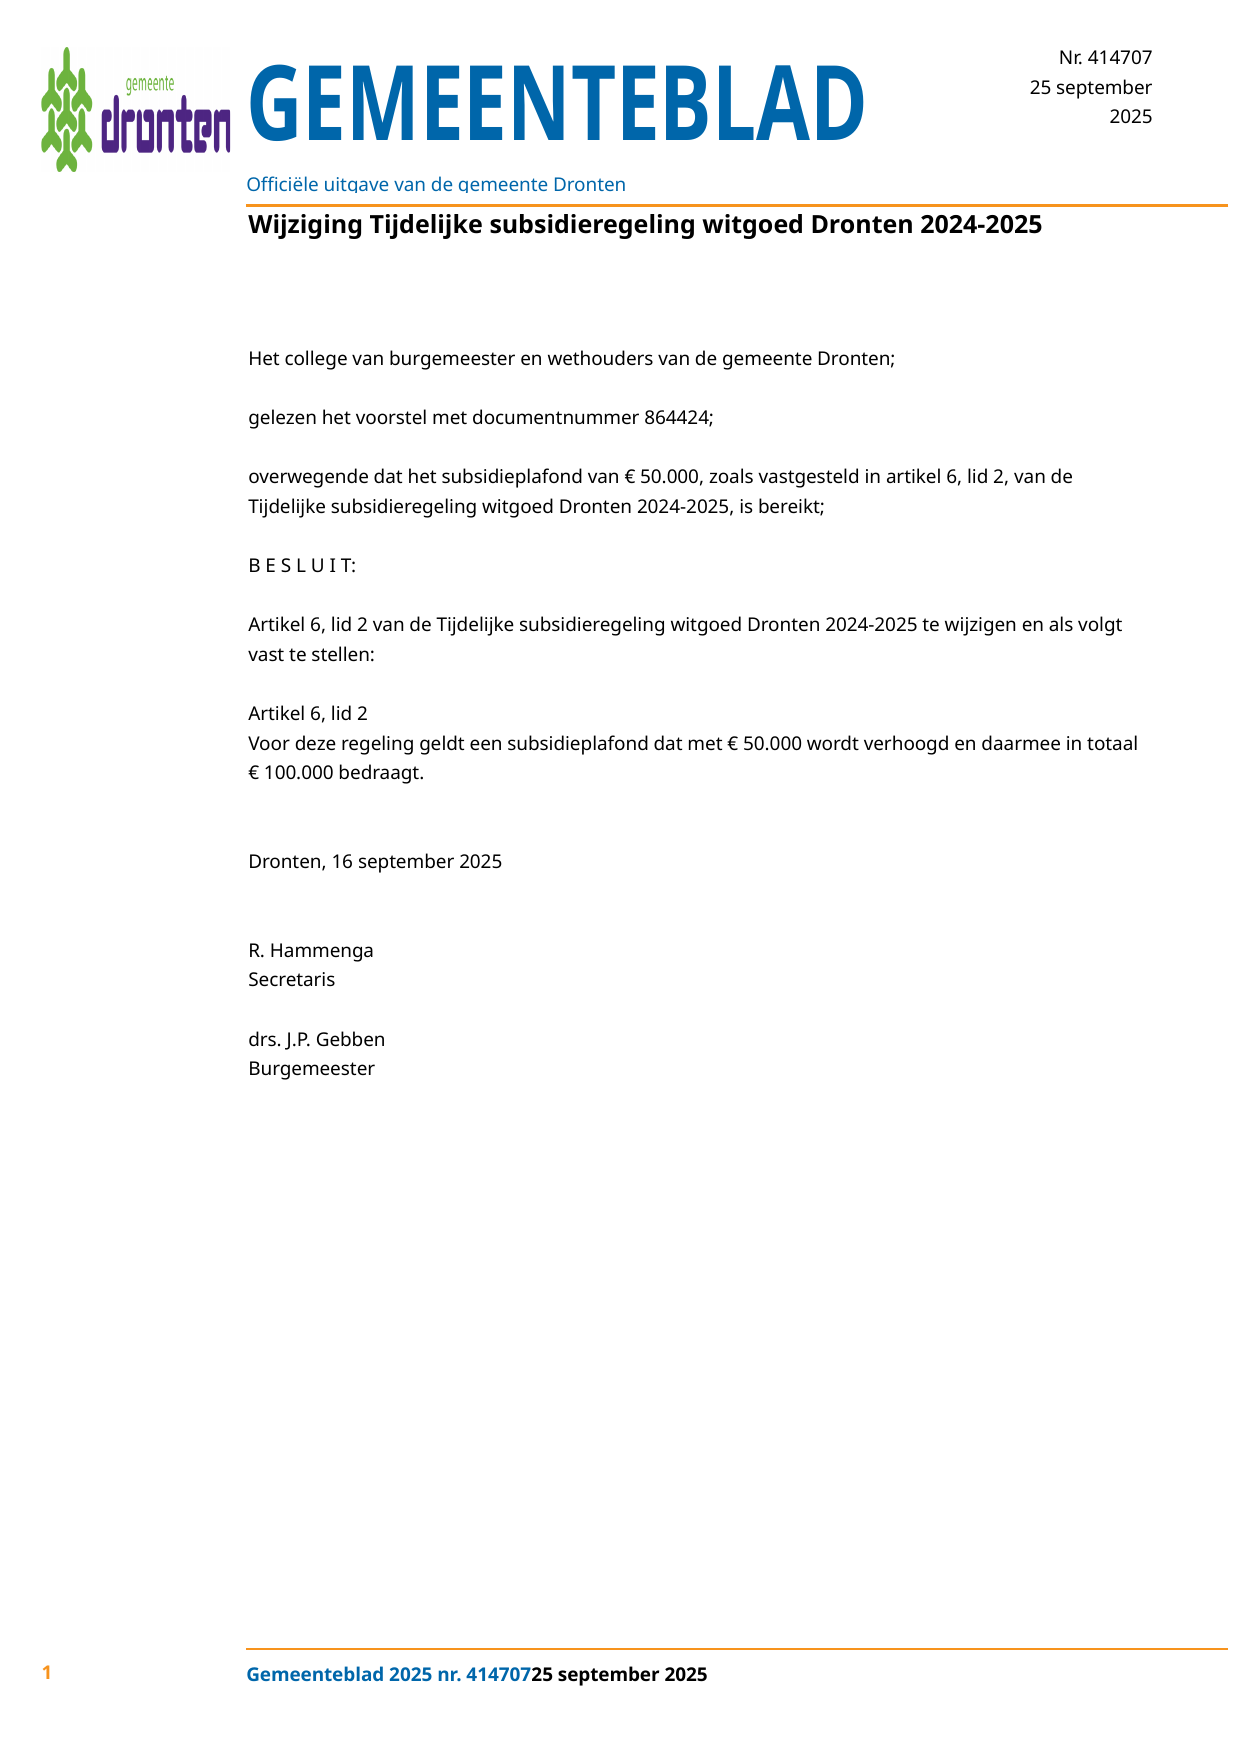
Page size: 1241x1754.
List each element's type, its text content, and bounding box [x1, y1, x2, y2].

picture [41, 47, 231, 172]
text Wijziging Tijdelijke subsidieregeling witgoed Dronten 2024-2025 [248, 207, 1152, 241]
table_header Het college van burgemeester en wethouders van de gemeente Dronten; gelezen het voorstel met documentnummer 864424; overwegende dat het subsidieplafond van € 50.000, zoals vastgesteld in artikel 6, lid 2, van de Tijdelijke subsidieregeling witgoed Dronten 2024-2025, is bereikt; B E S L U I T: Artikel 6, lid 2 van de Tijdelijke subsidieregeling witgoed Dronten 2024-2025 te wijzigen en als volgt vast te stellen: Artikel 6, lid 2 Voor deze regeling geldt een subsidieplafond dat met € 50.000 wordt verhoogd en daarmee in totaal € 100.000 bedraagt. Dronten, 16 september 2025 R. Hammenga Secretaris drs. J.P. Gebben Burgemeester [248, 345, 1152, 1081]
